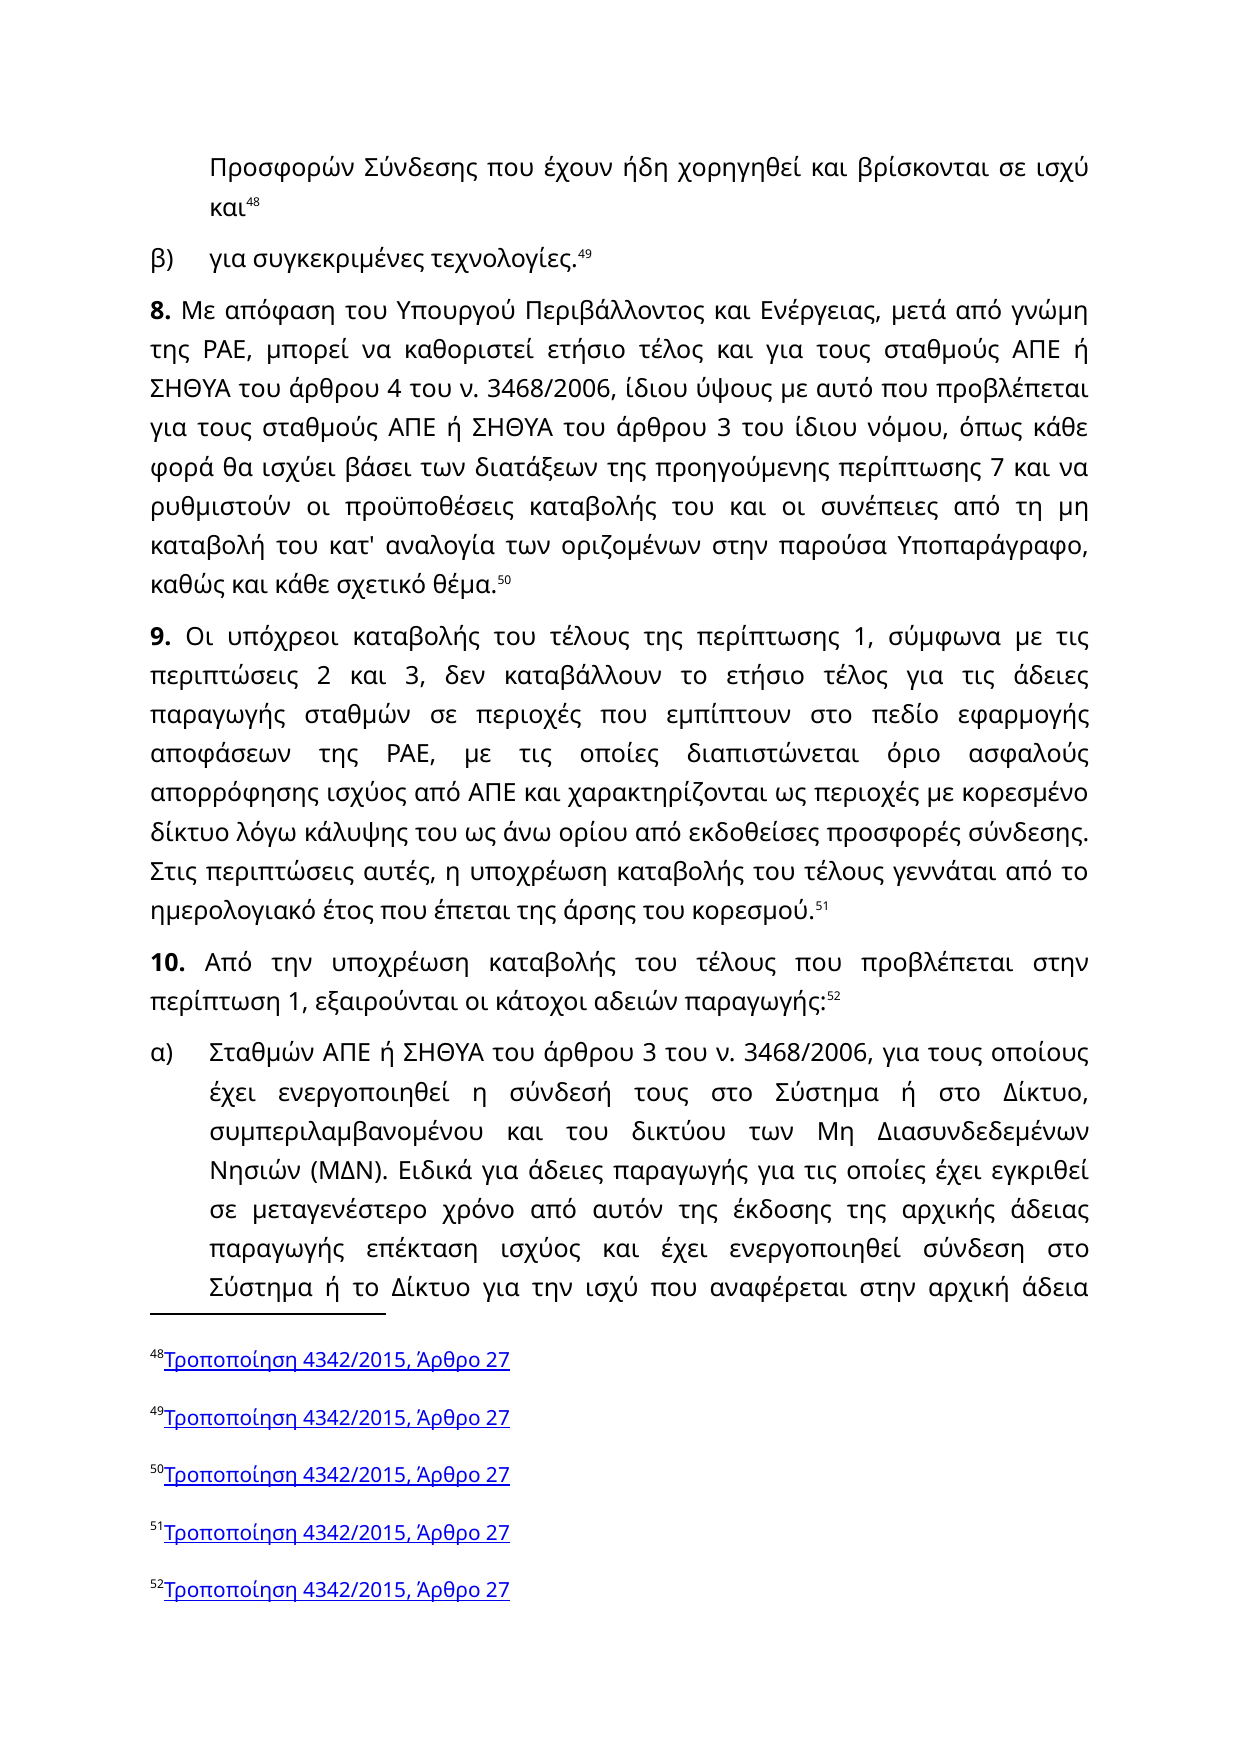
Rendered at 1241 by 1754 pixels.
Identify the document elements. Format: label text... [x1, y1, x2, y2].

text Τροποποίηση 4342/2015, Άρθρο 27 [150, 1518, 1090, 1546]
text Τροποποίηση 4342/2015, Άρθρο 27 [150, 1403, 1090, 1431]
list Προσφορών Σύνδεσης που έχουν ήδη χορηγηθεί και βρίσκονται σε ισχύ και [150, 150, 1090, 223]
text Τροποποίηση 4342/2015, Άρθρο 27 [150, 1345, 1090, 1373]
text 9. Οι υπόχρεοι καταβολής του τέλους της περίπτωσης 1, σύμφωνα με τις περιπτώσεις 2 και 3, δεν καταβάλλουν το ετήσιο τέλος για τις άδειες παραγωγής σταθμών σε περιοχές που εμπίπτουν στο πεδίο εφαρμογής αποφάσεων της ΡΑΕ, με τις οποίες διαπιστώνεται όριο ασφαλούς απορρόφησης ισχύος από ΑΠΕ και χαρακτηρίζονται ως περιοχές με κορεσμένο δίκτυο λόγω κάλυψης του ως άνω ορίου από εκδοθείσες προσφορές σύνδεσης. Στις περιπτώσεις αυτές, η υποχρέωση καταβολής του τέλους γεννάται από το ημερολογιακό έτος που έπεται της άρσης του κορεσμού. [150, 618, 1090, 927]
text Τροποποίηση 4342/2015, Άρθρο 27 [150, 1576, 1090, 1604]
text 10. Από την υποχρέωση καταβολής του τέλους που προβλέπεται στην περίπτωση 1, εξαιρούνται οι κάτοχοι αδειών παραγωγής: [150, 944, 1090, 1017]
text Τροποποίηση 4342/2015, Άρθρο 27 [150, 1460, 1090, 1489]
list α) Σταθμών ΑΠΕ ή ΣΗΘΥΑ του άρθρου 3 του ν. 3468/2006, για τους οποίους έχει ενεργοποιηθεί η σύνδεσή τους στο Σύστημα ή στο Δίκτυο, συμπεριλαμβανομένου και του δικτύου των Μη Διασυνδεδεμένων Νησιών (ΜΔΝ). Ειδικά για άδειες παραγωγής για τις οποίες έχει εγκριθεί σε μεταγενέστερο χρόνο από αυτόν της έκδοσης της αρχικής άδειας παραγωγής επέκταση ισχύος και έχει ενεργοποιηθεί σύνδεση στο Σύστημα ή το Δίκτυο για την ισχύ που αναφέρεται στην αρχική άδεια [150, 1035, 1090, 1304]
text 8. Με απόφαση του Υπουργού Περιβάλλοντος και Ενέργειας, μετά από γνώμη της ΡΑΕ, μπορεί να καθοριστεί ετήσιο τέλος και για τους σταθμούς ΑΠΕ ή ΣΗΘΥΑ του άρθρου 4 του ν. 3468/2006, ίδιου ύψους με αυτό που προβλέπεται για τους σταθμούς ΑΠΕ ή ΣΗΘΥΑ του άρθρου 3 του ίδιου νόμου, όπως κάθε φορά θα ισχύει βάσει των διατάξεων της προηγούμενης περίπτωσης 7 και να ρυθμιστούν οι προϋποθέσεις καταβολής του και οι συνέπειες από τη μη καταβολή του κατ' αναλογία των οριζομένων στην παρούσα Υποπαράγραφο, καθώς και κάθε σχετικό θέμα. [150, 292, 1090, 601]
list β) για συγκεκριμένες τεχνολογίες. [150, 241, 1090, 275]
